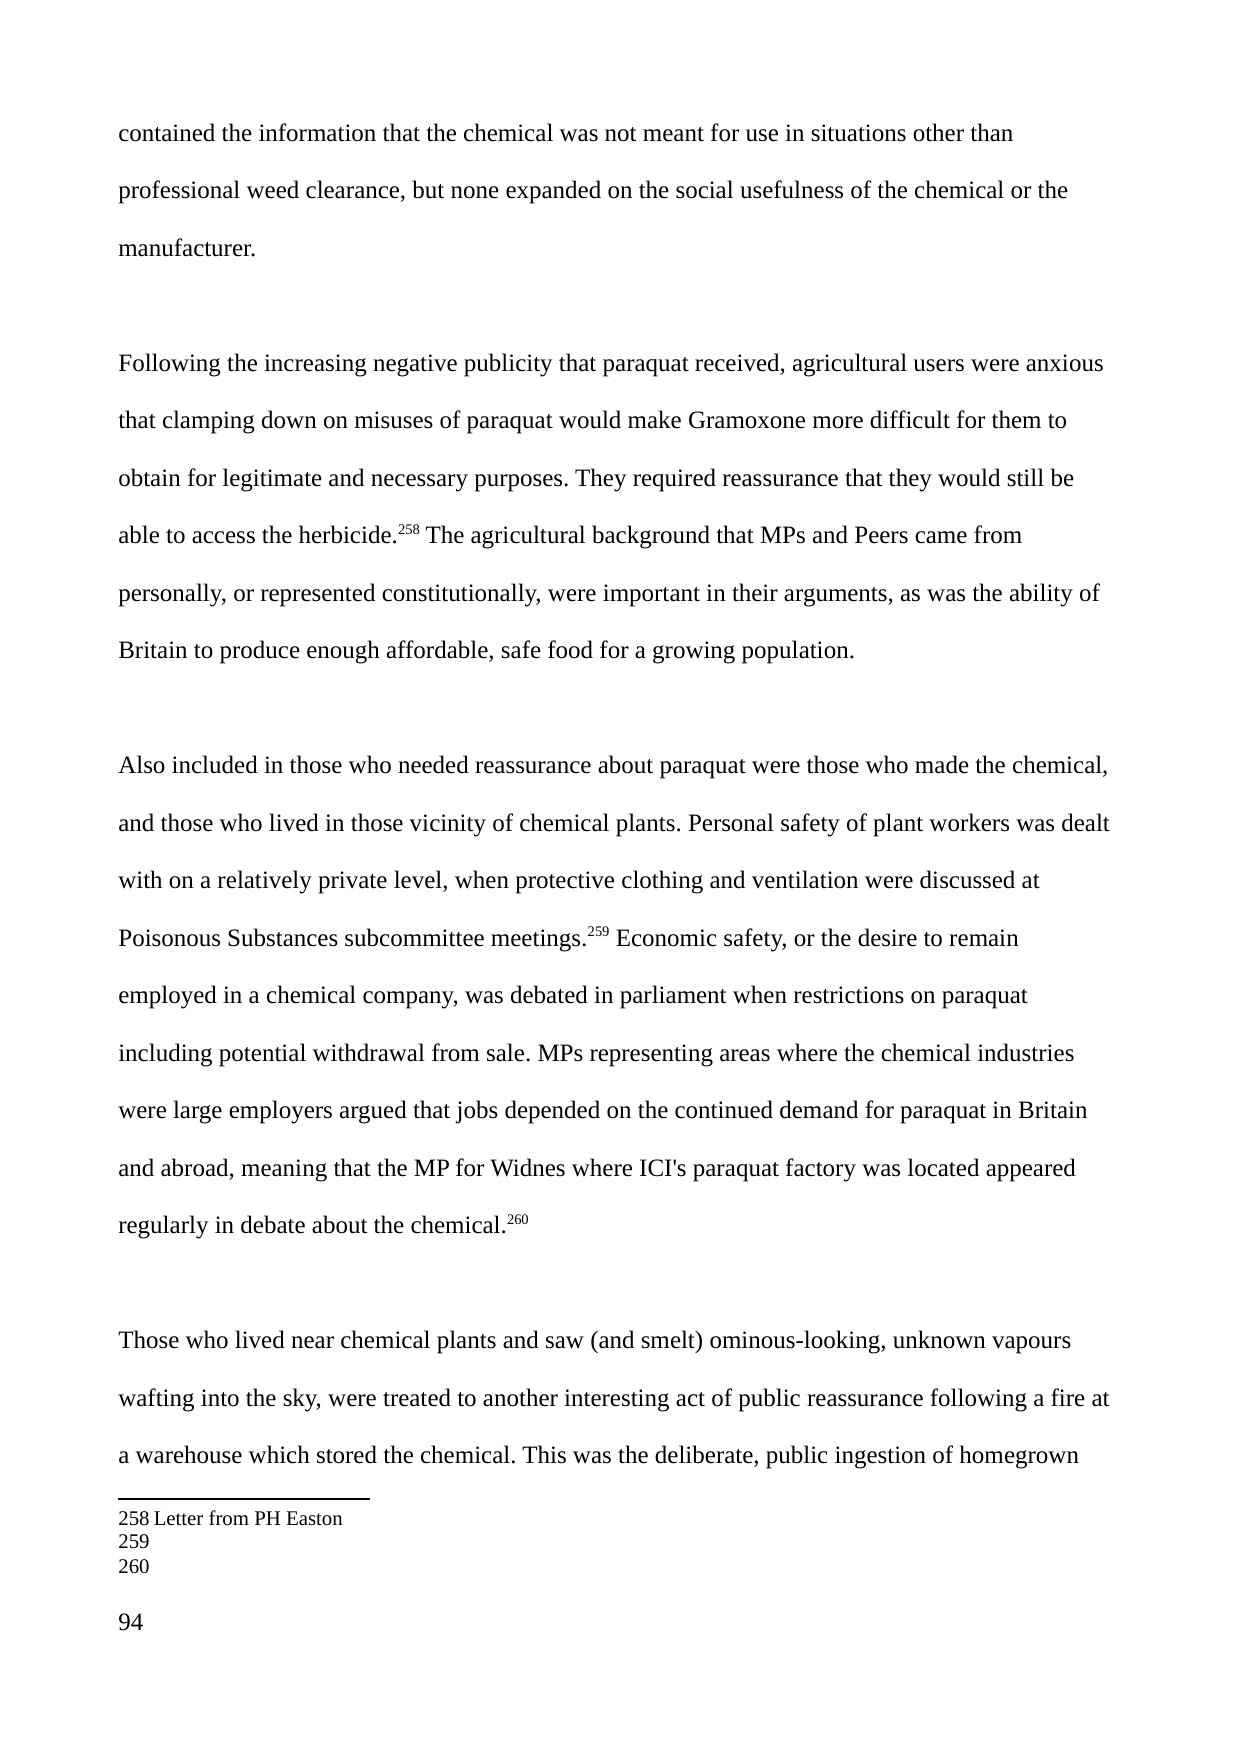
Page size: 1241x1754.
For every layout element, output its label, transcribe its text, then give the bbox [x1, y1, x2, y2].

text contained the information that the chemical was not meant for use in situations other than professional weed clearance, but none expanded on the social usefulness of the chemical or the manufacturer. [118, 118, 1122, 262]
text Letter from PH Easton [118, 1505, 1122, 1529]
text Following the increasing negative publicity that paraquat received, agricultural users were anxious that clamping down on misuses of paraquat would make Gramoxone more difficult for them to obtain for legitimate and necessary purposes. They required reassurance that they would still be able to access the herbicide. The agricultural background that MPs and Peers came from personally, or represented constitutionally, were important in their arguments, as was the ability of Britain to produce enough affordable, safe food for a growing population. [118, 348, 1122, 664]
text Also included in those who needed reassurance about paraquat were those who made the chemical, and those who lived in those vicinity of chemical plants. Personal safety of plant workers was dealt with on a relatively private level, when protective clothing and ventilation were discussed at Poisonous Substances subcommittee meetings. Economic safety, or the desire to remain employed in a chemical company, was debated in parliament when restrictions on paraquat including potential withdrawal from sale. MPs representing areas where the chemical industries were large employers argued that jobs depended on the continued demand for paraquat in Britain and abroad, meaning that the MP for Widnes where ICI's paraquat factory was located appeared regularly in debate about the chemical. [118, 751, 1122, 1239]
text Those who lived near chemical plants and saw (and smelt) ominous-looking, unknown vapours wafting into the sky, were treated to another interesting act of public reassurance following a fire at a warehouse which stored the chemical. This was the deliberate, public ingestion of homegrown [118, 1326, 1122, 1469]
